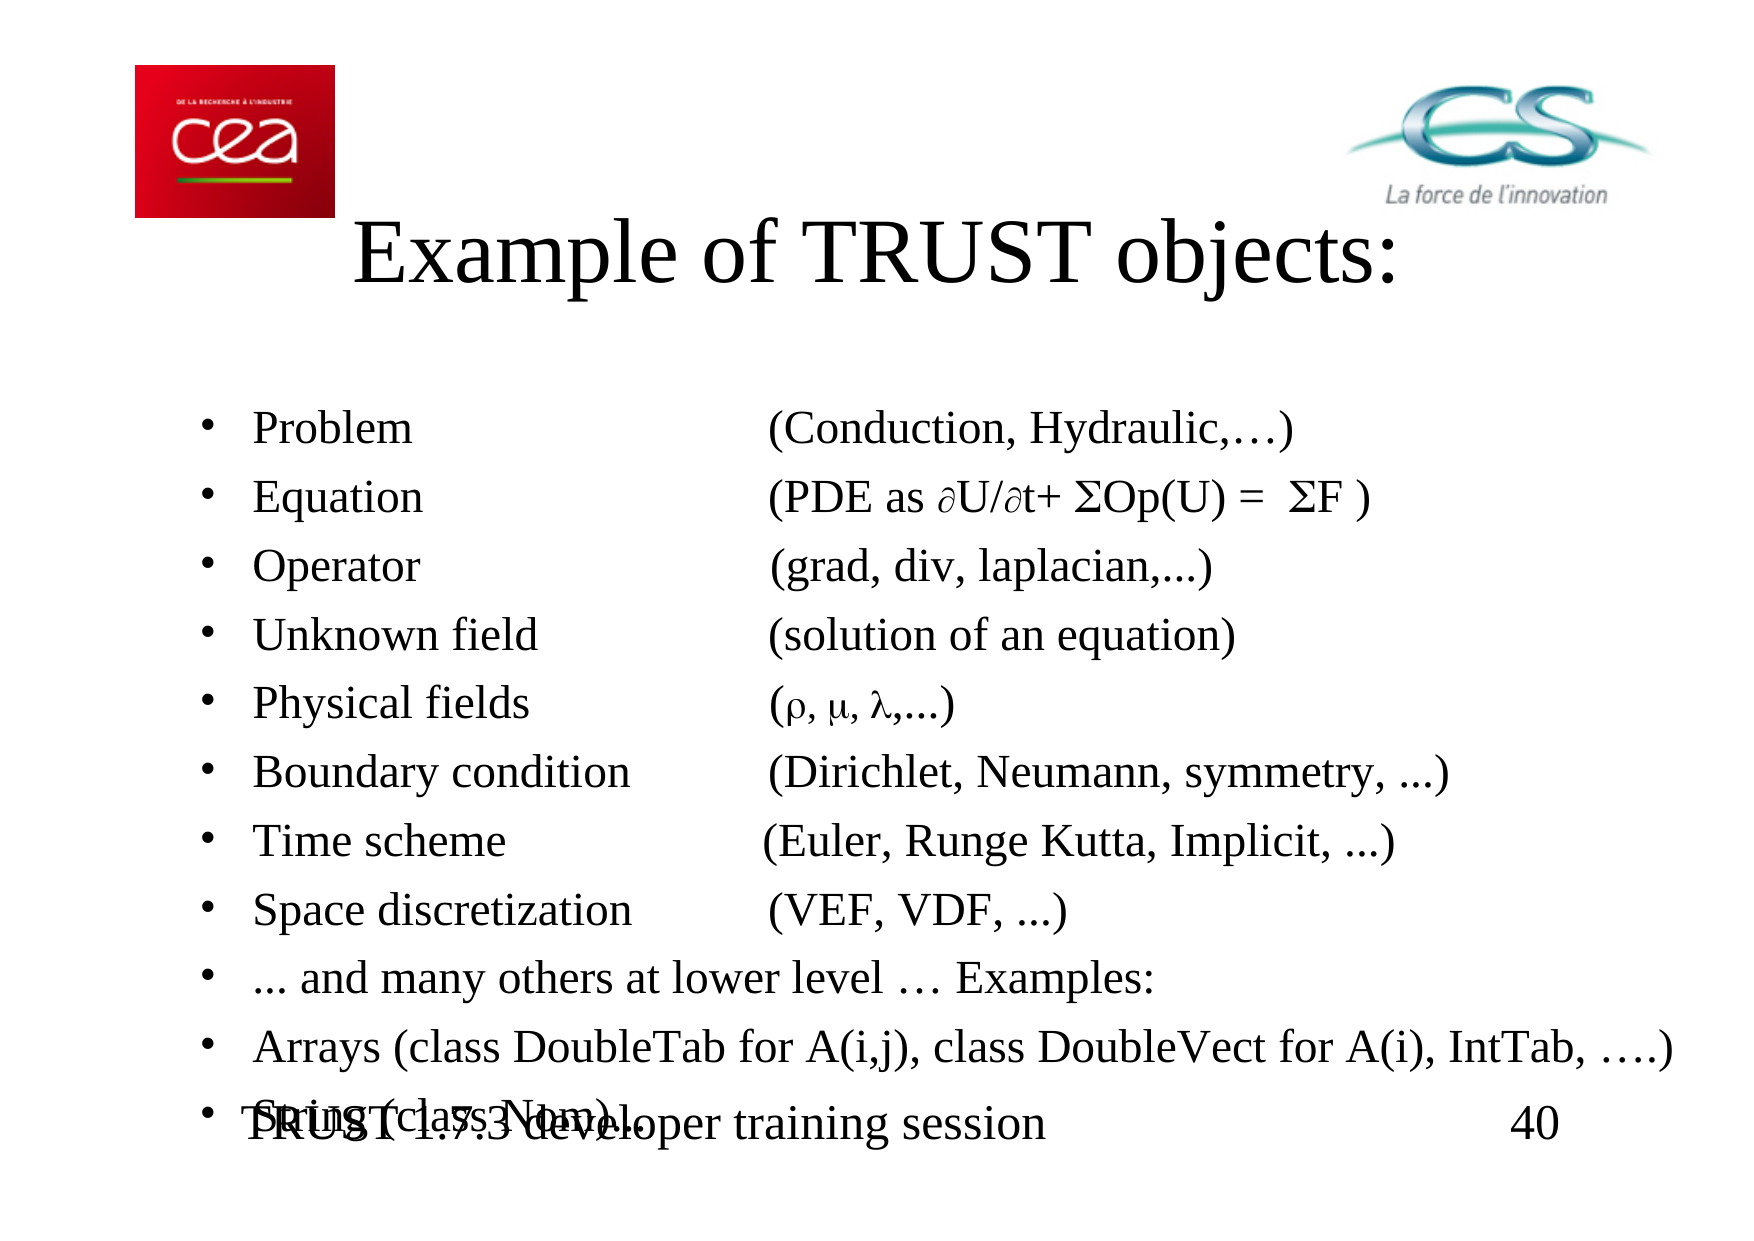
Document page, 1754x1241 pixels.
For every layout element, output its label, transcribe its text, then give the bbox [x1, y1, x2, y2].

list Problem (Conduction, Hydraulic,…) Equation (PDE as ¶U/¶t+ Op(U) =F ) Operator (grad, div, laplacian,...) Unknown field (solution of an equation) Physical fields (, , ,...) Boundary condition (Dirichlet, Neumann, symmetry, ...) Time scheme (Euler, Runge Kutta, Implicit, ...) Space discretization (VEF, VDF, ...) ... and many others at lower level … Examples: Arrays (class DoubleTab for A(i,j), class DoubleVect for A(i), IntTab, ….) String (class Nom)... [184, 388, 1696, 1200]
title Example of TRUST objects: [201, 151, 1553, 339]
picture [135, 65, 335, 218]
picture [1340, 73, 1662, 218]
